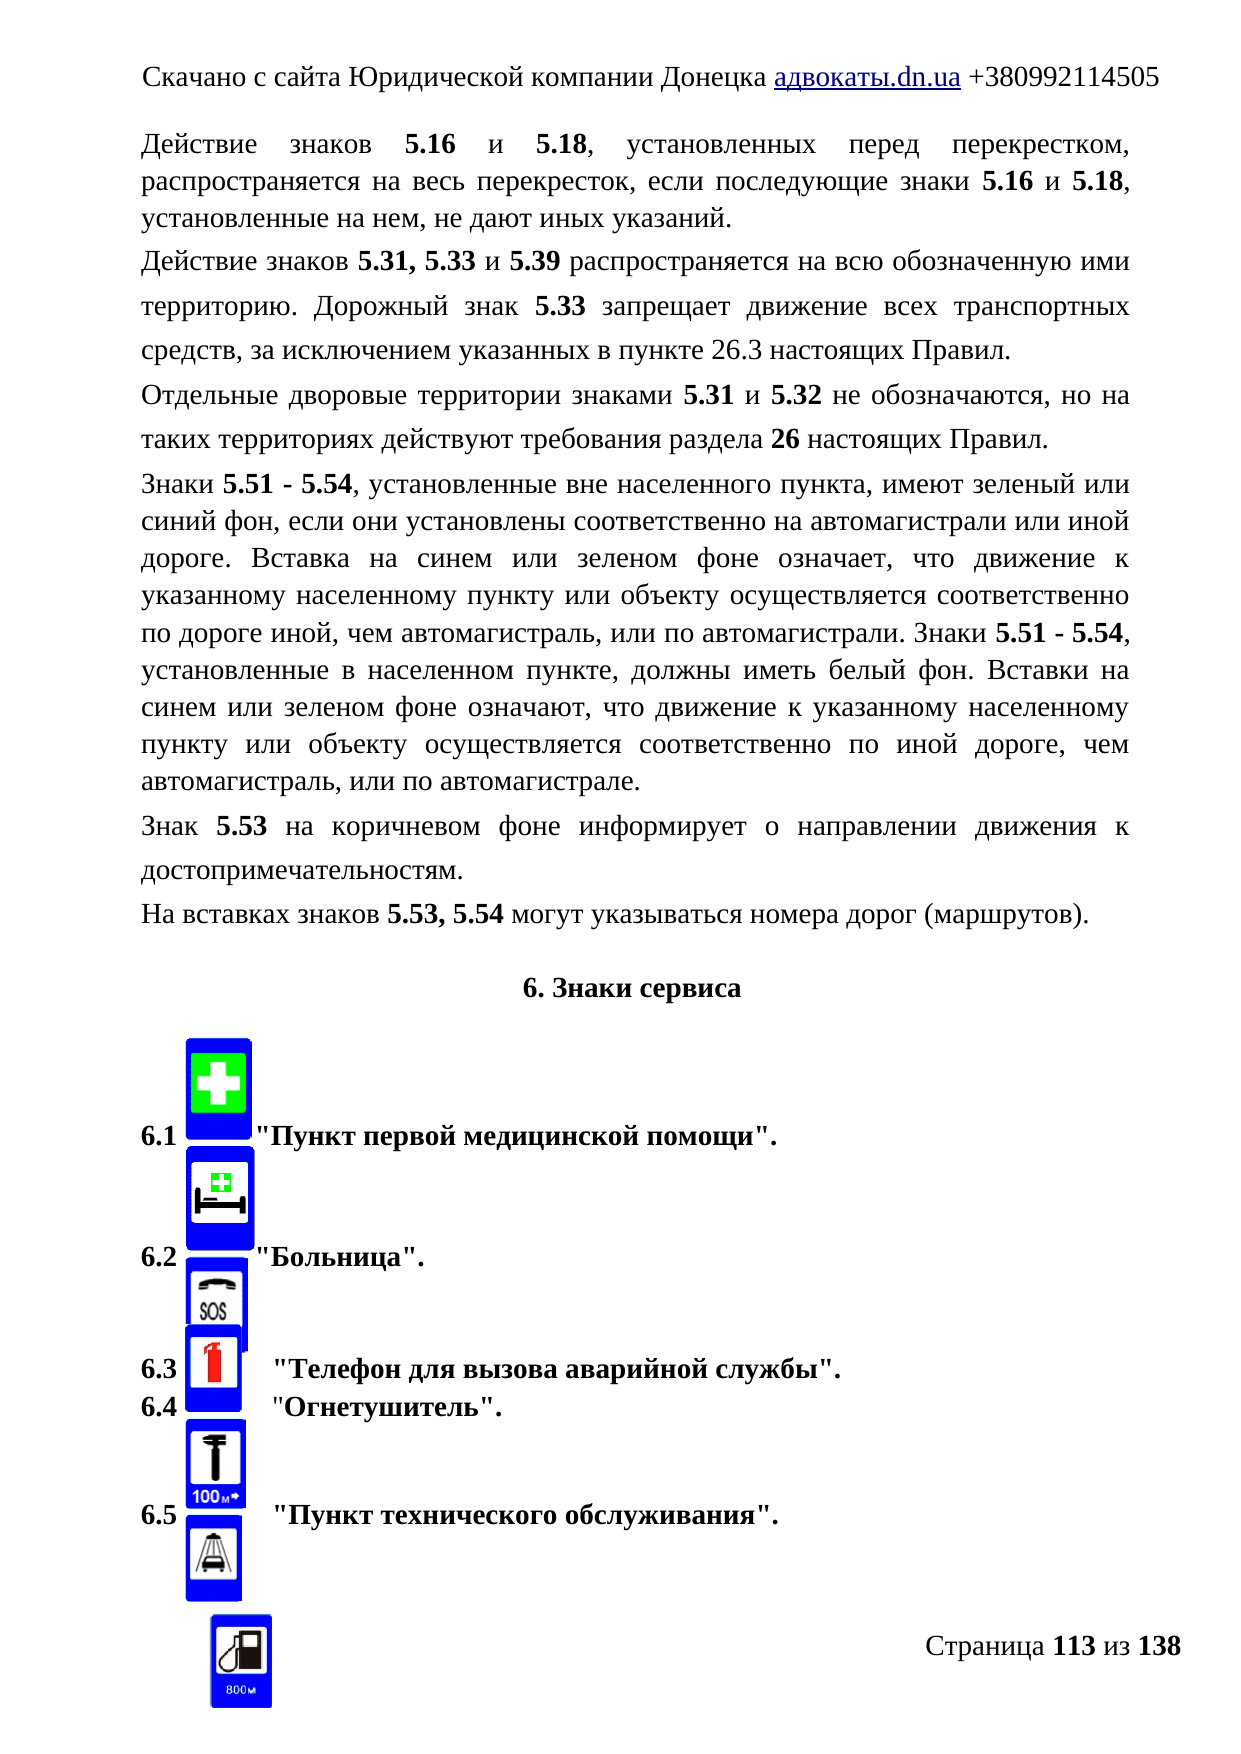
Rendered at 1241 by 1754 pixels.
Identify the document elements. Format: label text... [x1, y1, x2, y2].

text Действие знаков 5.31, 5.33 и 5.39 распространяется на всю обозначенную ими территорию. Дорожный знак 5.33 запрещает движение всех транспортных средств, за исключением указанных в пункте 26.3 настоящих Правил. [141, 243, 1130, 366]
text 6.3 [141, 1352, 185, 1385]
text 6.4 "Огнетушитель". [141, 1389, 1181, 1423]
text Действие знаков 5.16 и 5.18, установленных перед перекрестком, распространяется на весь перекресток, если последующие знаки 5.16 и 5.18, установленные на нем, не дают иных указаний. [141, 126, 1130, 234]
text 6.5 "Пункт технического обслуживания". [141, 1497, 1181, 1531]
text 6.1 "Пункт первой медицинской помощи". [141, 1118, 1146, 1152]
subtitle 6. Знаки сервиса [187, 970, 1085, 1003]
text "Телефон для вызова аварийной службы". [242, 1352, 1146, 1385]
text 6.2 "Больница". [141, 1239, 1146, 1273]
text На вставках знаков 5.53, 5.54 могут указываться номера дорог (маршрутов). [141, 897, 1130, 930]
text Знак 5.53 на коричневом фоне информирует о направлении движения к достопримечательностям. [141, 808, 1130, 885]
text Знаки 5.51 - 5.54, установленные вне населенного пункта, имеют зеленый или синий фон, если они установлены соответственно на автомагистрали или иной дороге. Вставка на синем или зеленом фоне означает, что движение к указанному населенному пункту или объекту осуществляется соответственно по дороге иной, чем автомагистраль, или по автомагистрали. Знаки 5.51 - 5.54, установленные в населенном пункте, должны иметь белый фон. Вставки на синем или зеленом фоне означают, что движение к указанному населенному пункту или объекту осуществляется соответственно по иной дороге, чем автомагистраль, или по автомагистрале. [141, 466, 1130, 797]
text Отдельные дворовые территории знаками 5.31 и 5.32 не обозначаются, но на таких территориях действуют требования раздела 26 настоящих Правил. [141, 377, 1130, 455]
